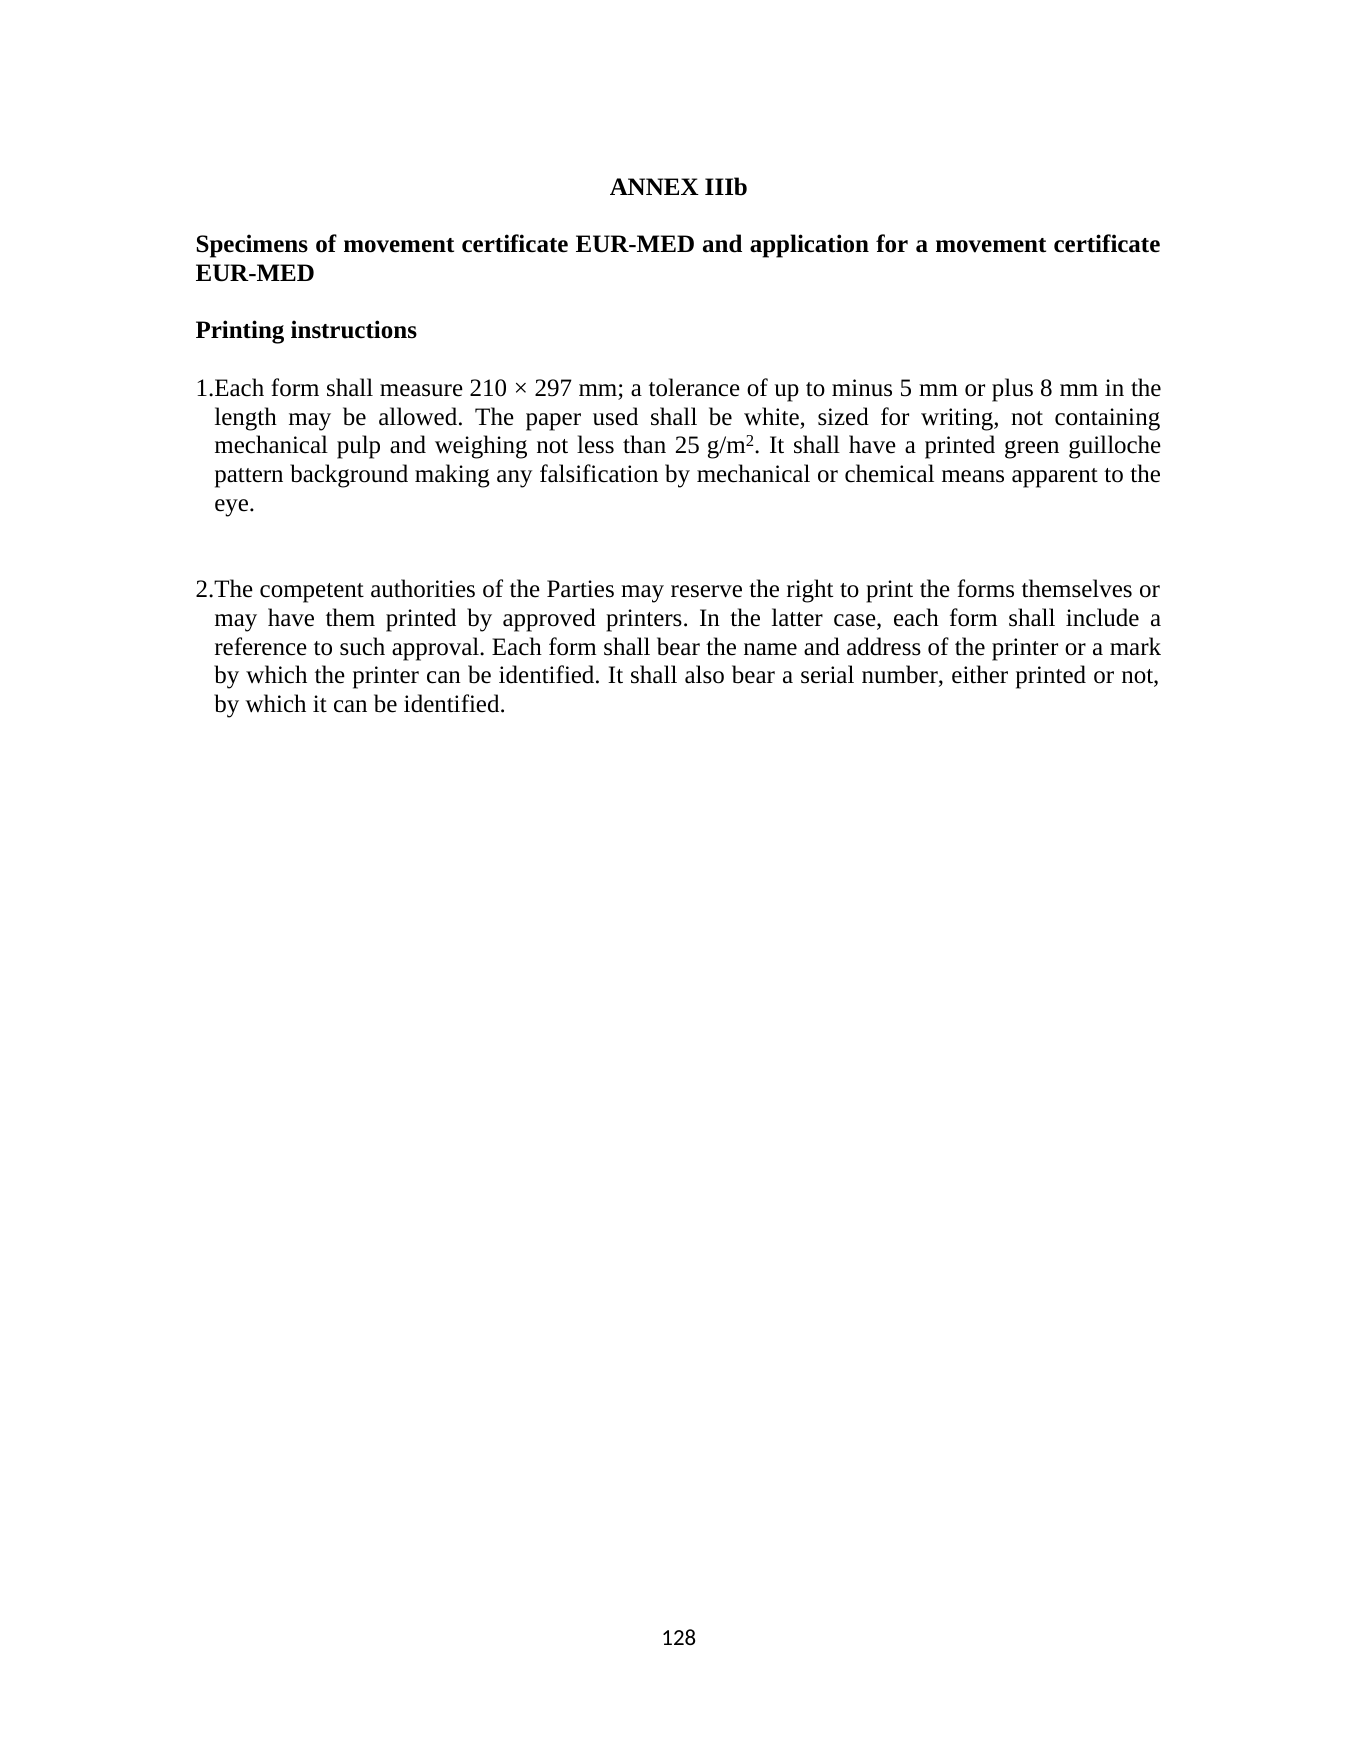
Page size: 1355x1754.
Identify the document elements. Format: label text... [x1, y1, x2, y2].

text ANNEX IIIb [195, 172, 1162, 200]
text Printing instructions [195, 315, 1162, 344]
table_header Each form shall measure 210 × 297 mm; a tolerance of up to minus 5 mm or plus 8 mm in the length may be allowed. The paper used shall be white, sized for writing, not containing mechanical pulp and weighing not less than 25 g/m2. It shall have a printed green guilloche pattern background making any falsification by mechanical or chemical means apparent to the eye. [214, 373, 1162, 574]
table_header 2. [195, 574, 214, 718]
table_header 1. [195, 373, 214, 574]
text Specimens of movement certificate EUR-MED and application for a movement certificate EUR-MED [195, 229, 1162, 287]
table_header The competent authorities of the Parties may reserve the right to print the forms themselves or may have them printed by approved printers. In the latter case, each form shall include a reference to such approval. Each form shall bear the name and address of the printer or a mark by which the printer can be identified. It shall also bear a serial number, either printed or not, by which it can be identified. [214, 574, 1162, 718]
